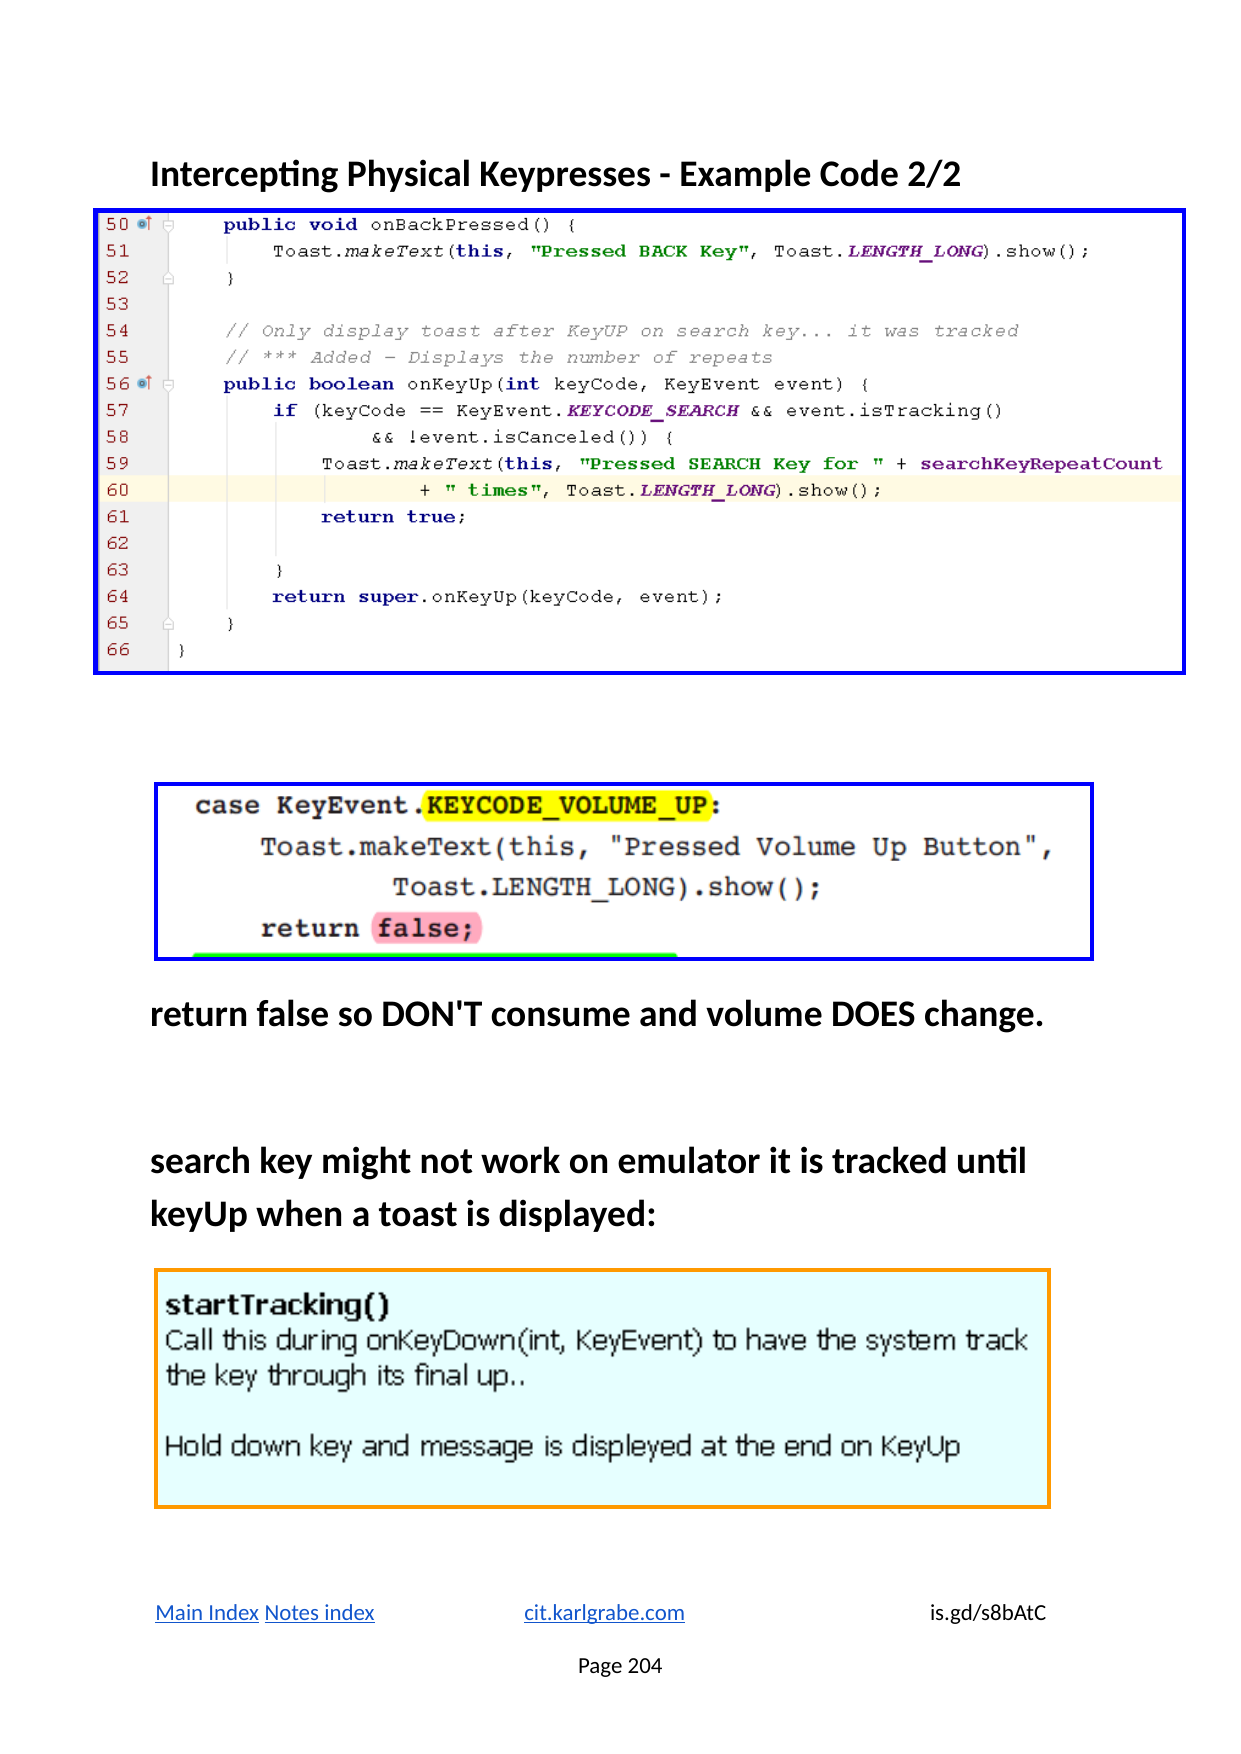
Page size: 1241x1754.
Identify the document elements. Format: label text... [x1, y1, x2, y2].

text search key might not work on emulator it is tracked until keyUp when a toast is displayed: [150, 1137, 1090, 1236]
subtitle Intercepting Physical Keypresses - Example Code 2/2 [150, 150, 1090, 196]
picture [158, 1272, 1047, 1505]
text return false so DON'T consume and volume DOES change. [150, 990, 1090, 1036]
picture [158, 786, 1090, 957]
picture [98, 213, 1182, 671]
